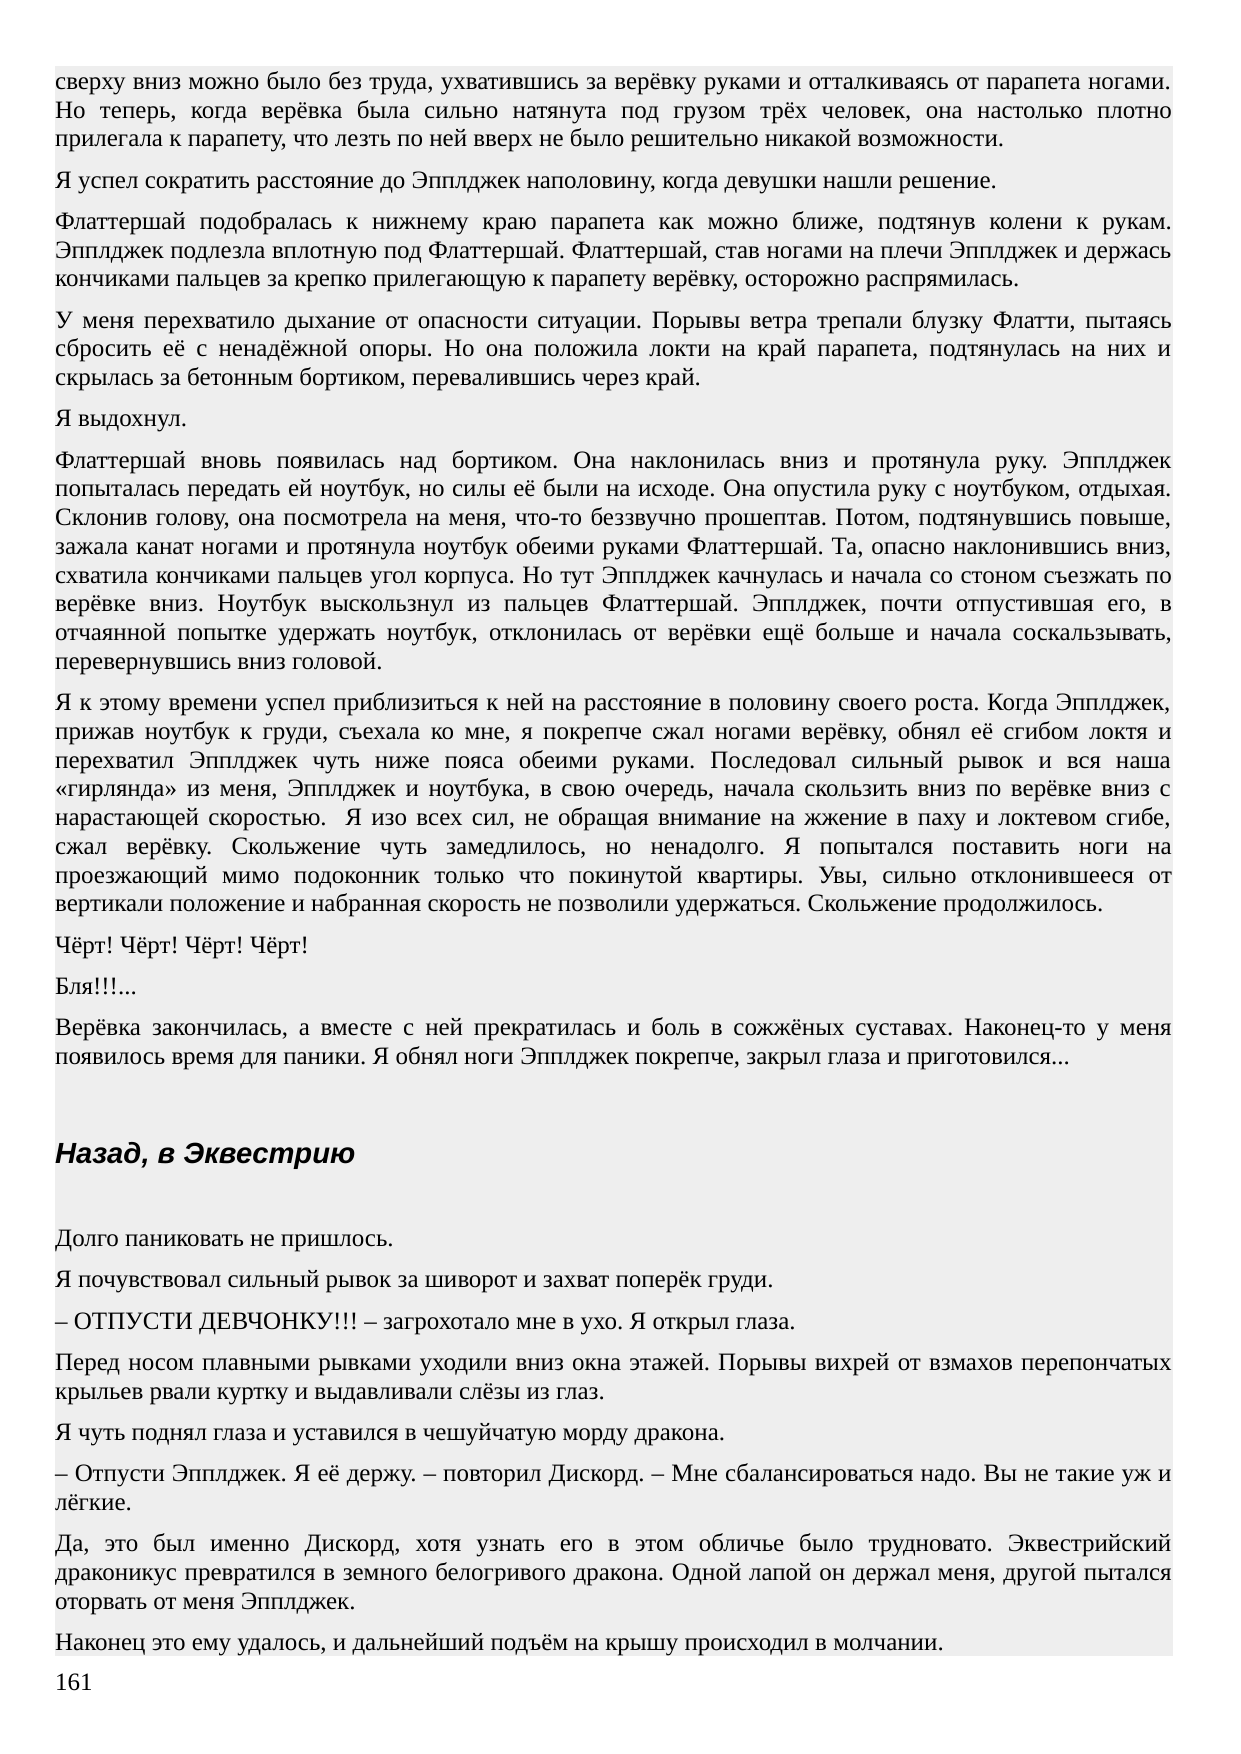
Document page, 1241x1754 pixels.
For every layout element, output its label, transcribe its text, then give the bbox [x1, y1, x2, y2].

text Перед носом плавными рывками уходили вниз окна этажей. Порывы вихрей от взмахов перепончатых крыльев рвали куртку и выдавливали слёзы из глаз. [55, 1347, 1173, 1404]
text Долго паниковать не пришлось. [55, 1223, 1173, 1252]
text Флаттершай вновь появилась над бортиком. Она наклонилась вниз и протянула руку. Эпплджек попыталась передать ей ноутбук, но силы её были на исходе. Она опустила руку с ноутбуком, отдыхая. Склонив голову, она посмотрела на меня, что-то беззвучно прошептав. Потом, подтянувшись повыше, зажала канат ногами и протянула ноутбук обеими руками Флаттершай. Та, опасно наклонившись вниз, схватила кончиками пальцев угол корпуса. Но тут Эпплджек качнулась и начала со стоном съезжать по верёвке вниз. Ноутбук выскользнул из пальцев Флаттершай. Эпплджек, почти отпустившая его, в отчаянной попытке удержать ноутбук, отклонилась от верёвки ещё больше и начала соскальзывать, перевернувшись вниз головой. [55, 445, 1173, 675]
text Я выдохнул. [55, 403, 1173, 432]
text – Отпусти Эпплджек. Я её держу. – повторил Дискорд. – Мне сбалансироваться надо. Вы не такие уж и лёгкие. [55, 1458, 1173, 1516]
text Верёвка закончилась, а вместе с ней прекратилась и боль в сожжёных суставах. Наконец-то у меня появилось время для паники. Я обнял ноги Эпплджек покрепче, закрыл глаза и приготовился... [55, 1012, 1173, 1070]
text Чёрт! Чёрт! Чёрт! Чёрт! [55, 930, 1173, 958]
text Я почувствовал сильный рывок за шиворот и захват поперёк груди. [55, 1264, 1173, 1293]
text Флаттершай подобралась к нижнему краю парапета как можно ближе, подтянув колени к рукам. Эпплджек подлезла вплотную под Флаттершай. Флаттершай, став ногами на плечи Эпплджек и держась кончиками пальцев за крепко прилегающую к парапету верёвку, осторожно распрямилась. [55, 206, 1173, 292]
text Наконец это ему удалось, и дальнейший подъём на крышу происходил в молчании. [55, 1627, 1173, 1656]
text – ОТПУСТИ ДЕВЧОНКУ!!! – загрохотало мне в ухо. Я открыл глаза. [55, 1306, 1173, 1334]
text Я успел сократить расстояние до Эпплджек наполовину, когда девушки нашли решение. [55, 165, 1173, 193]
text Да, это был именно Дискорд, хотя узнать его в этом обличье было трудновато. Эквестрийский драконикус превратился в земного белогривого дракона. Одной лапой он держал меня, другой пытался оторвать от меня Эпплджек. [55, 1528, 1173, 1614]
text Я чуть поднял глаза и уставился в чешуйчатую морду дракона. [55, 1417, 1173, 1446]
subtitle Назад, в Эквестрию [55, 1136, 1173, 1169]
text Я к этому времени успел приблизиться к ней на расстояние в половину своего роста. Когда Эпплджек, прижав ноутбук к груди, съехала ко мне, я покрепче сжал ногами верёвку, обнял её сгибом локтя и перехватил Эпплджек чуть ниже пояса обеими руками. Последовал сильный рывок и вся наша «гирлянда» из меня, Эпплджек и ноутбука, в свою очередь, начала скользить вниз по верёвке вниз с нарастающей скоростью. Я изо всех сил, не обращая внимание на жжение в паху и локтевом сгибе, сжал верёвку. Скольжение чуть замедлилось, но ненадолго. Я попытался поставить ноги на проезжающий мимо подоконник только что покинутой квартиры. Увы, сильно отклонившееся от вертикали положение и набранная скорость не позволили удержаться. Скольжение продолжилось. [55, 687, 1173, 917]
text У меня перехватило дыхание от опасности ситуации. Порывы ветра трепали блузку Флатти, пытаясь сбросить её с ненадёжной опоры. Но она положила локти на край парапета, подтянулась на них и скрылась за бетонным бортиком, перевалившись через край. [55, 305, 1173, 391]
text Бля!!!... [55, 971, 1173, 1000]
text сверху вниз можно было без труда, ухватившись за верёвку руками и отталкиваясь от парапета ногами. Но теперь, когда верёвка была сильно натянута под грузом трёх человек, она настолько плотно прилегала к парапету, что лезть по ней вверх не было решительно никакой возможности. [55, 66, 1173, 152]
